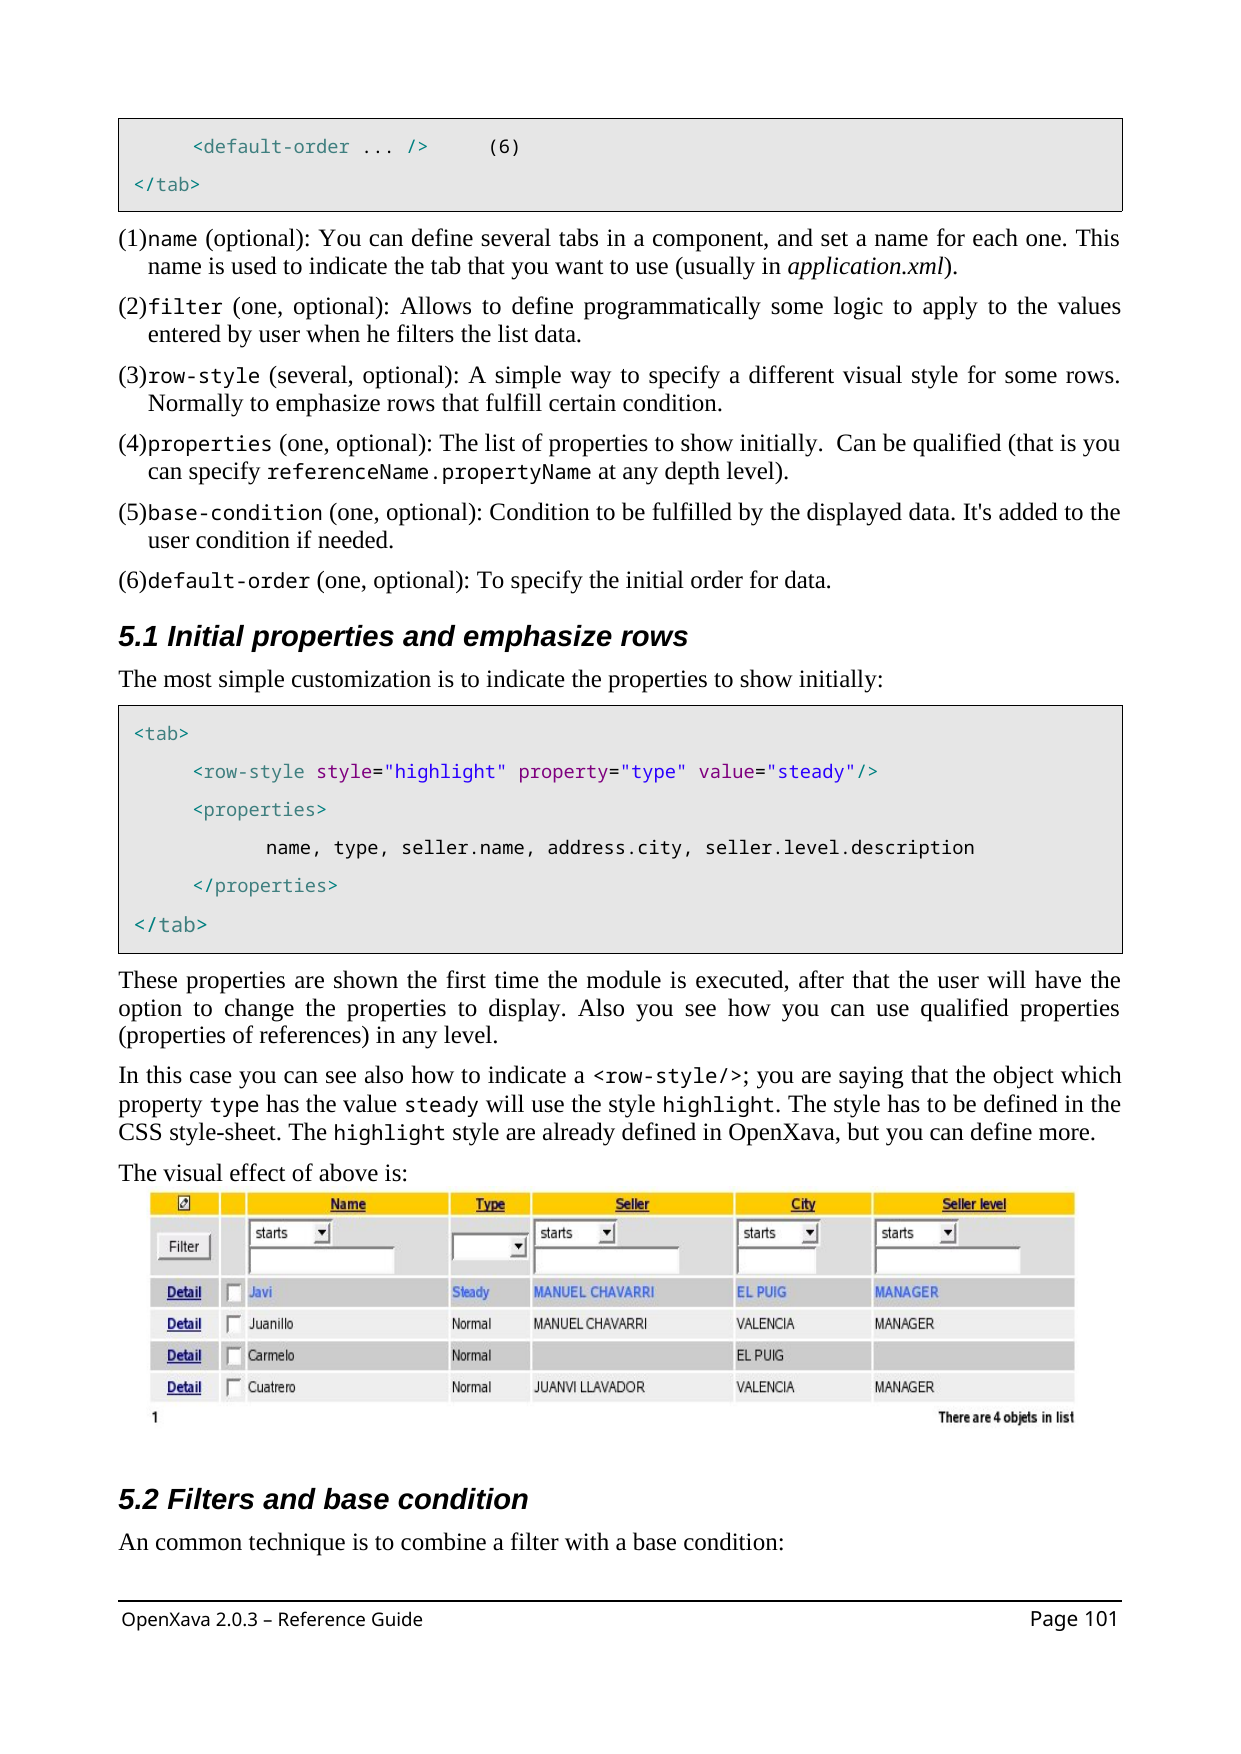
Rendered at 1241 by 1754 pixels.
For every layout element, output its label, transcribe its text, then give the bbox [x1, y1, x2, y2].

text An common technique is to combine a filter with a base condition: [118, 1528, 1122, 1556]
text name, type, seller.name, address.city, seller.level.description [119, 819, 1122, 857]
text In this case you can see also how to indicate a <row-style/>; you are saying that the object which property type has the value steady will use the style highlight. The style has to be defined in the CSS style-sheet. The highlight style are already defined in OpenXava, but you can define more. [118, 1062, 1122, 1146]
text <tab> [119, 706, 1122, 743]
list base-condition (one, optional): Condition to be fulfilled by the displayed data. It's added to the user condition if needed. [118, 498, 1122, 554]
subtitle Filters and base condition [118, 1483, 1122, 1516]
text </tab> [119, 156, 1122, 211]
subtitle Initial properties and emphasize rows [118, 620, 1122, 653]
list default-order (one, optional): To specify the initial order for data. [118, 567, 1122, 595]
text </properties> [119, 857, 1122, 895]
list filter (one, optional): Allows to define programmatically some logic to apply to the values entered by user when he filters the list data. [118, 292, 1122, 348]
list name (optional): You can define several tabs in a component, and set a name for each one. This name is used to indicate the tab that you want to use (usually in application.xml). [118, 224, 1122, 280]
text <row-style style="highlight" property="type" value="steady"/> [119, 743, 1122, 781]
text </tab> [119, 895, 1122, 953]
list properties (one, optional): The list of properties to show initially. Can be qualified (that is you can specify referenceName.propertyName at any depth level). [118, 429, 1122, 486]
text The most simple customization is to indicate the properties to show initially: [118, 665, 1122, 693]
picture [146, 1186, 1079, 1431]
text The visual effect of above is: [118, 1159, 1122, 1186]
list row-style (several, optional): A simple way to specify a different visual style for some rows. Normally to emphasize rows that fulfill certain condition. [118, 361, 1122, 417]
text <default-order ... /> (6) [119, 119, 1122, 156]
text <properties> [119, 781, 1122, 819]
text These properties are shown the first time the module is executed, after that the user will have the option to change the properties to display. Also you see how you can use qualified properties (properties of references) in any level. [118, 966, 1122, 1049]
